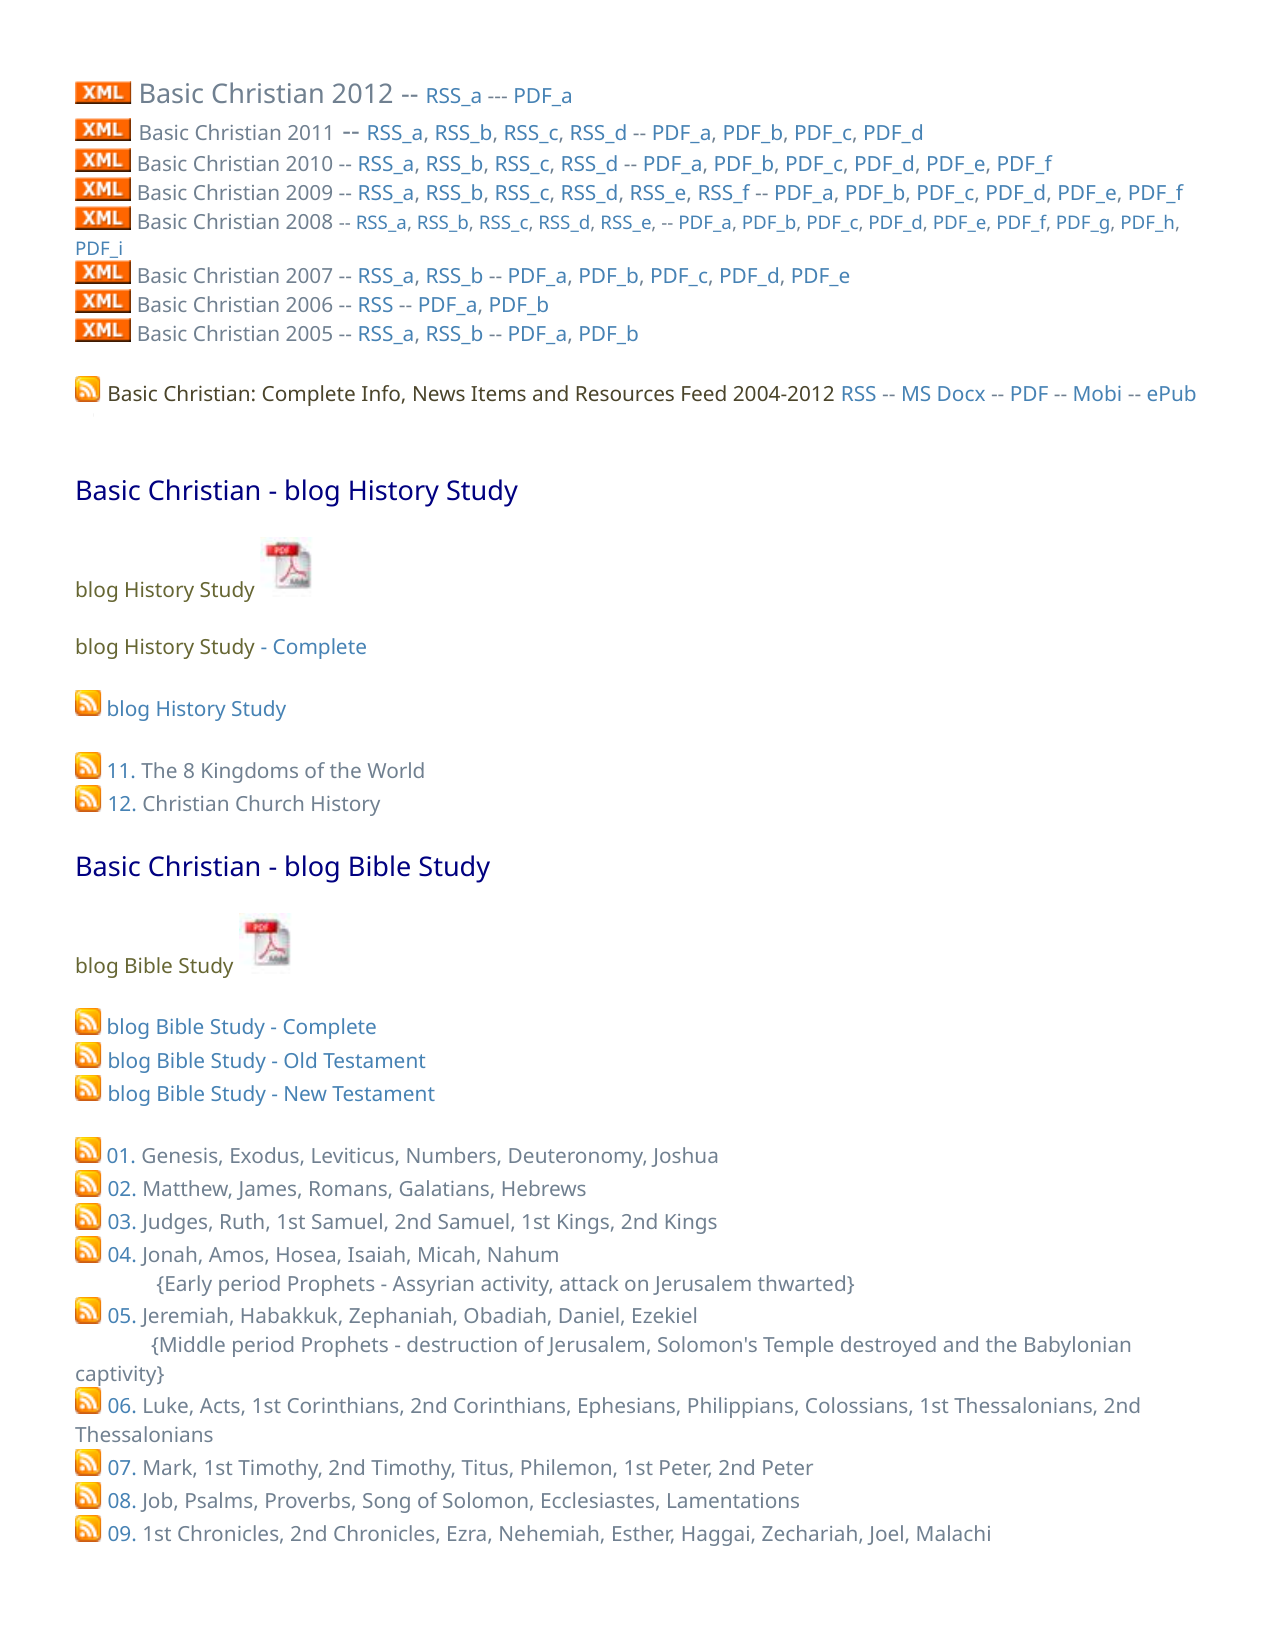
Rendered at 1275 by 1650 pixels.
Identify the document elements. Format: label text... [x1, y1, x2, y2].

picture [75, 318, 131, 342]
picture [75, 1236, 102, 1263]
text blog Bible Study [75, 913, 1200, 979]
text Basic Christian - blog History Study [75, 471, 1200, 508]
picture [75, 289, 131, 313]
picture [75, 81, 132, 104]
text 11. The 8 Kingdoms of the World 12. Christian Church History [75, 752, 1200, 818]
text blog History Study - Complete [75, 632, 1200, 661]
picture [75, 177, 131, 201]
picture [260, 537, 321, 597]
picture [75, 1482, 102, 1509]
picture [75, 376, 100, 402]
picture [75, 1075, 102, 1101]
picture [75, 1170, 102, 1197]
picture [239, 913, 299, 974]
picture [75, 690, 102, 716]
picture [75, 1515, 102, 1542]
picture [75, 1042, 102, 1068]
picture [75, 752, 102, 779]
picture [75, 1137, 102, 1163]
picture [75, 1203, 102, 1230]
picture [75, 1008, 102, 1035]
text Basic Christian - blog Bible Study [75, 847, 1200, 884]
picture [75, 206, 131, 230]
picture [75, 1387, 102, 1414]
text Basic Christian: Complete Info, News Items and Resources Feed 2004-2012 RSS -- MS Docx -- PDF -- Mobi -- ePub [75, 377, 1200, 442]
text blog Bible Study - Complete blog Bible Study - Old Testament blog Bible Study - New Testament [75, 1009, 1200, 1108]
text blog History Study [75, 537, 1200, 603]
text 01. Genesis, Exodus, Leviticus, Numbers, Deuteronomy, Joshua 02. Matthew, James, Romans, Galatians, Hebrews 03. Judges, Ruth, 1st Samuel, 2nd Samuel, 1st Kings, 2nd Kings 04. Jonah, Amos, Hosea, Isaiah, Micah, Nahum {Early period Prophets - Assyrian activity, attack on Jerusalem thwarted} 05. Jeremiah, Habakkuk, Zephaniah, Obadiah, Daniel, Ezekiel {Middle period Prophets - destruction of Jerusalem, Solomon's Temple destroyed and the Babylonian captivity} 06. Luke, Acts, 1st Corinthians, 2nd Corinthians, Ephesians, Philippians, Colossians, 1st Thessalonians, 2nd Thessalonians 07. Mark, 1st Timothy, 2nd Timothy, Titus, Philemon, 1st Peter, 2nd Peter 08. Job, Psalms, Proverbs, Song of Solomon, Ecclesiastes, Lamentations 09. 1st Chronicles, 2nd Chronicles, Ezra, Nehemiah, Esther, Haggai, Zechariah, Joel, Malachi [75, 1137, 1200, 1548]
picture [75, 148, 131, 172]
text Basic Christian 2012 -- RSS_a --- PDF_a Basic Christian 2011 -- RSS_a, RSS_b, RSS_c, RSS_d -- PDF_a, PDF_b, PDF_c, PDF_d Basic Christian 2010 -- RSS_a, RSS_b, RSS_c, RSS_d -- PDF_a, PDF_b, PDF_c, PDF_d, PDF_e, PDF_f Basic Christian 2009 -- RSS_a, RSS_b, RSS_c, RSS_d, RSS_e, RSS_f -- PDF_a, PDF_b, PDF_c, PDF_d, PDF_e, PDF_f Basic Christian 2008 -- RSS_a, RSS_b, RSS_c, RSS_d, RSS_e, -- PDF_a, PDF_b, PDF_c, PDF_d, PDF_e, PDF_f, PDF_g, PDF_h, PDF_i Basic Christian 2007 -- RSS_a, RSS_b -- PDF_a, PDF_b, PDF_c, PDF_d, PDF_e Basic Christian 2006 -- RSS -- PDF_a, PDF_b Basic Christian 2005 -- RSS_a, RSS_b -- PDF_a, PDF_b [75, 75, 1200, 347]
picture [75, 785, 102, 812]
picture [75, 118, 131, 141]
picture [75, 260, 131, 284]
picture [75, 1297, 102, 1324]
picture [75, 1449, 102, 1476]
text blog History Study [75, 690, 1200, 723]
